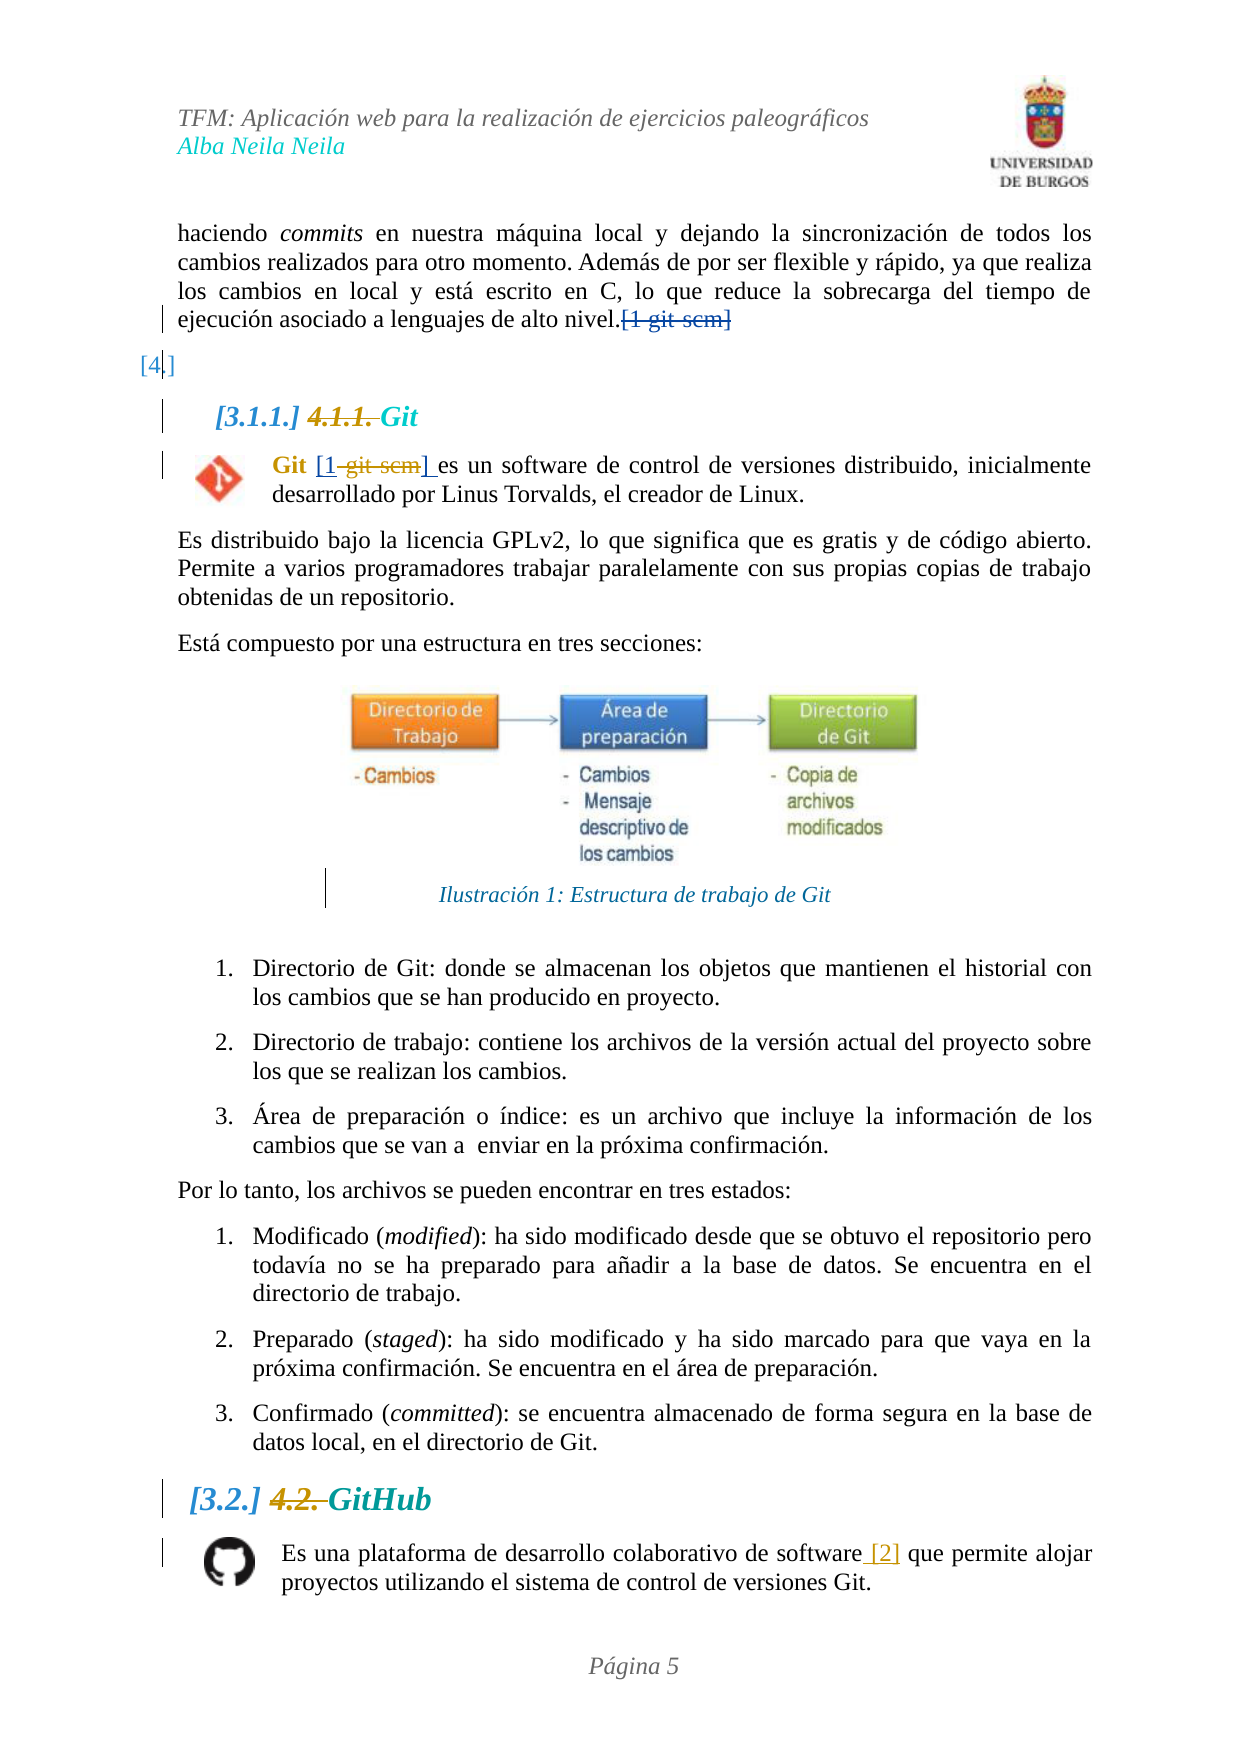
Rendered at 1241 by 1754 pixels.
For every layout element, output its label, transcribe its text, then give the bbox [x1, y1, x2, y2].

subtitle GitHub [189, 1479, 1092, 1517]
list haciendo commits en nuestra máquina local y dejando la sincronización de todos los cambios realizados para otro momento. Además de por ser flexible y rápido, ya que realiza los cambios en local y está escrito en C, lo que reduce la sobrecarga del tiempo de ejecución asociado a lenguajes de alto nivel. [140, 218, 1092, 333]
text Está compuesto por una estructura en tres secciones: [177, 628, 1092, 656]
list Directorio de Git: donde se almacenan los objetos que mantienen el historial con los cambios que se han producido en proyecto. [215, 953, 1092, 1011]
picture [195, 455, 245, 508]
list Modificado (modified): ha sido modificado desde que se obtuvo el repositorio pero todavía no se ha preparado para añadir a la base de datos. Se encuentra en el directorio de trabajo. [215, 1221, 1092, 1307]
text Git [1] es un software de control de versiones distribuido, inicialmente desarrollado por Linus Torvalds, el creador de Linux. [177, 451, 1092, 508]
picture [990, 75, 1093, 187]
list Preparado (staged): ha sido modificado y ha sido marcado para que vaya en la próxima confirmación. Se encuentra en el área de preparación. [215, 1324, 1092, 1381]
list Confirmado (committed): se encuentra almacenado de forma segura en la base de datos local, en el directorio de Git. [215, 1398, 1092, 1456]
text Ilustración 1: Estructura de trabajo de Git [340, 869, 929, 908]
text Es distribuido bajo la licencia GPLv2, lo que significa que es gratis y de código abierto. Permite a varios programadores trabajar paralelamente con sus propias copias de trabajo obtenidas de un repositorio. [177, 525, 1092, 611]
list Directorio de trabajo: contiene los archivos de la versión actual del proyecto sobre los que se realizan los cambios. [215, 1027, 1092, 1085]
list Área de preparación o índice: es un archivo que incluye la información de los cambios que se van a enviar en la próxima confirmación. [215, 1101, 1092, 1159]
text Es una plataforma de desarrollo colaborativo de software [2] que permite alojar proyectos utilizando el sistema de control de versiones Git. [177, 1538, 1092, 1596]
subtitle Git [215, 399, 1092, 433]
picture [204, 1537, 255, 1588]
text Por lo tanto, los archivos se pueden encontrar en tres estados: [177, 1176, 1092, 1204]
